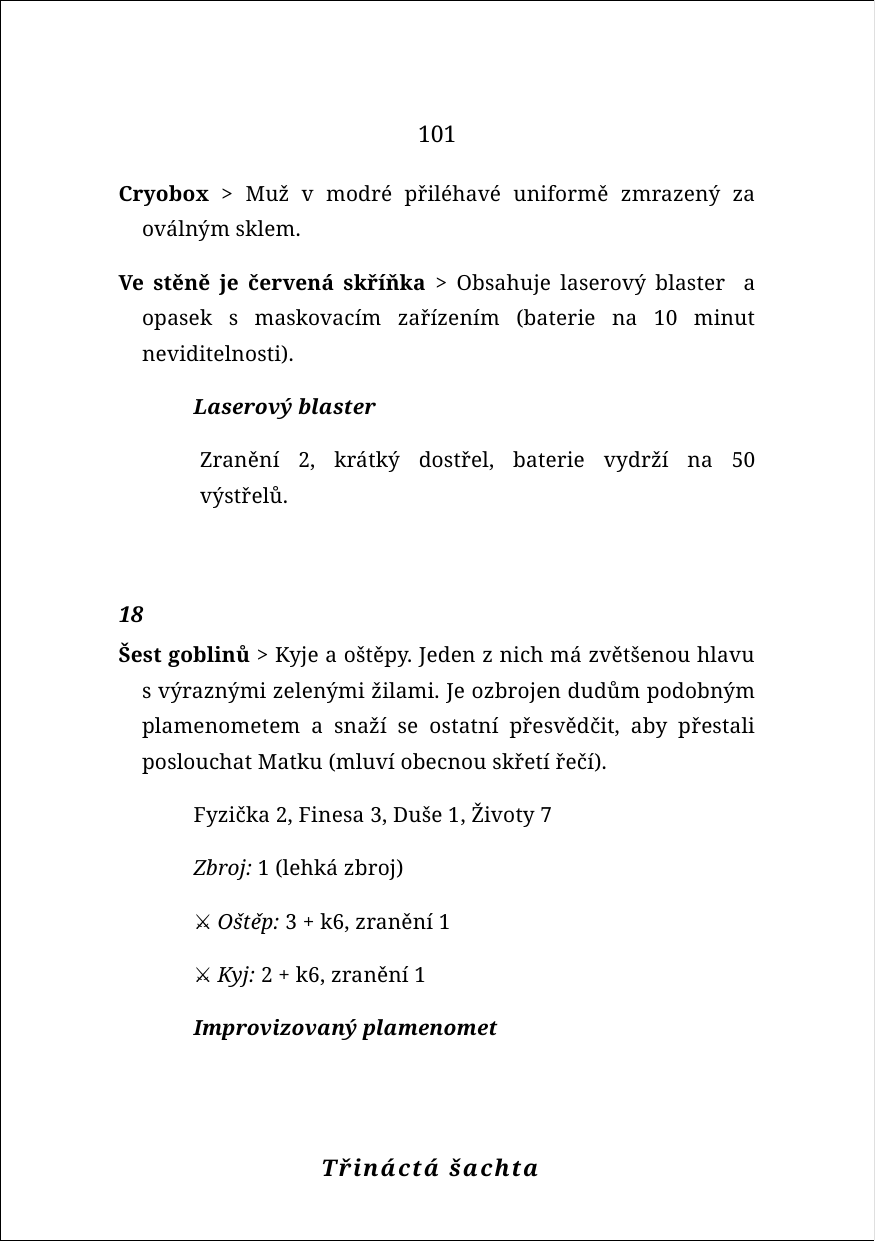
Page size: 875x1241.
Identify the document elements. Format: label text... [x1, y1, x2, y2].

list Laserový blaster [156, 392, 756, 420]
list Fyzička 2, Finesa 3, Duše 1, Životy 7 [156, 800, 756, 829]
text Ve stěně je červená skříňka > Obsahuje laserový blaster a opasek s maskovacím zařízením (baterie na 10 minut neviditelnosti). [118, 268, 756, 367]
list Improvizovaný plamenomet [156, 1013, 756, 1042]
text Cryobox > Muž v modré přiléhavé uniformě zmrazený za oválným sklem. [118, 179, 756, 243]
list Zbroj: 1 (lehká zbroj) [156, 853, 756, 882]
list Zranění 2, krátký dostřel, baterie vydrží na 50 výstřelů. [162, 445, 756, 509]
list ⚔ Kyj: 2 + k6, zranění 1 [156, 960, 756, 988]
list ⚔ Oštěp: 3 + k6, zranění 1 [156, 907, 756, 935]
subtitle 18 [118, 599, 756, 629]
text Šest goblinů > Kyje a oštěpy. Jeden z nich má zvětšenou hlavu s výraznými zelenými žilami. Je ozbrojen dudům podobným plamenometem a snaží se ostatní přesvědčit, aby přestali poslouchat Matku (mluví obecnou skřetí řečí). [118, 641, 756, 776]
